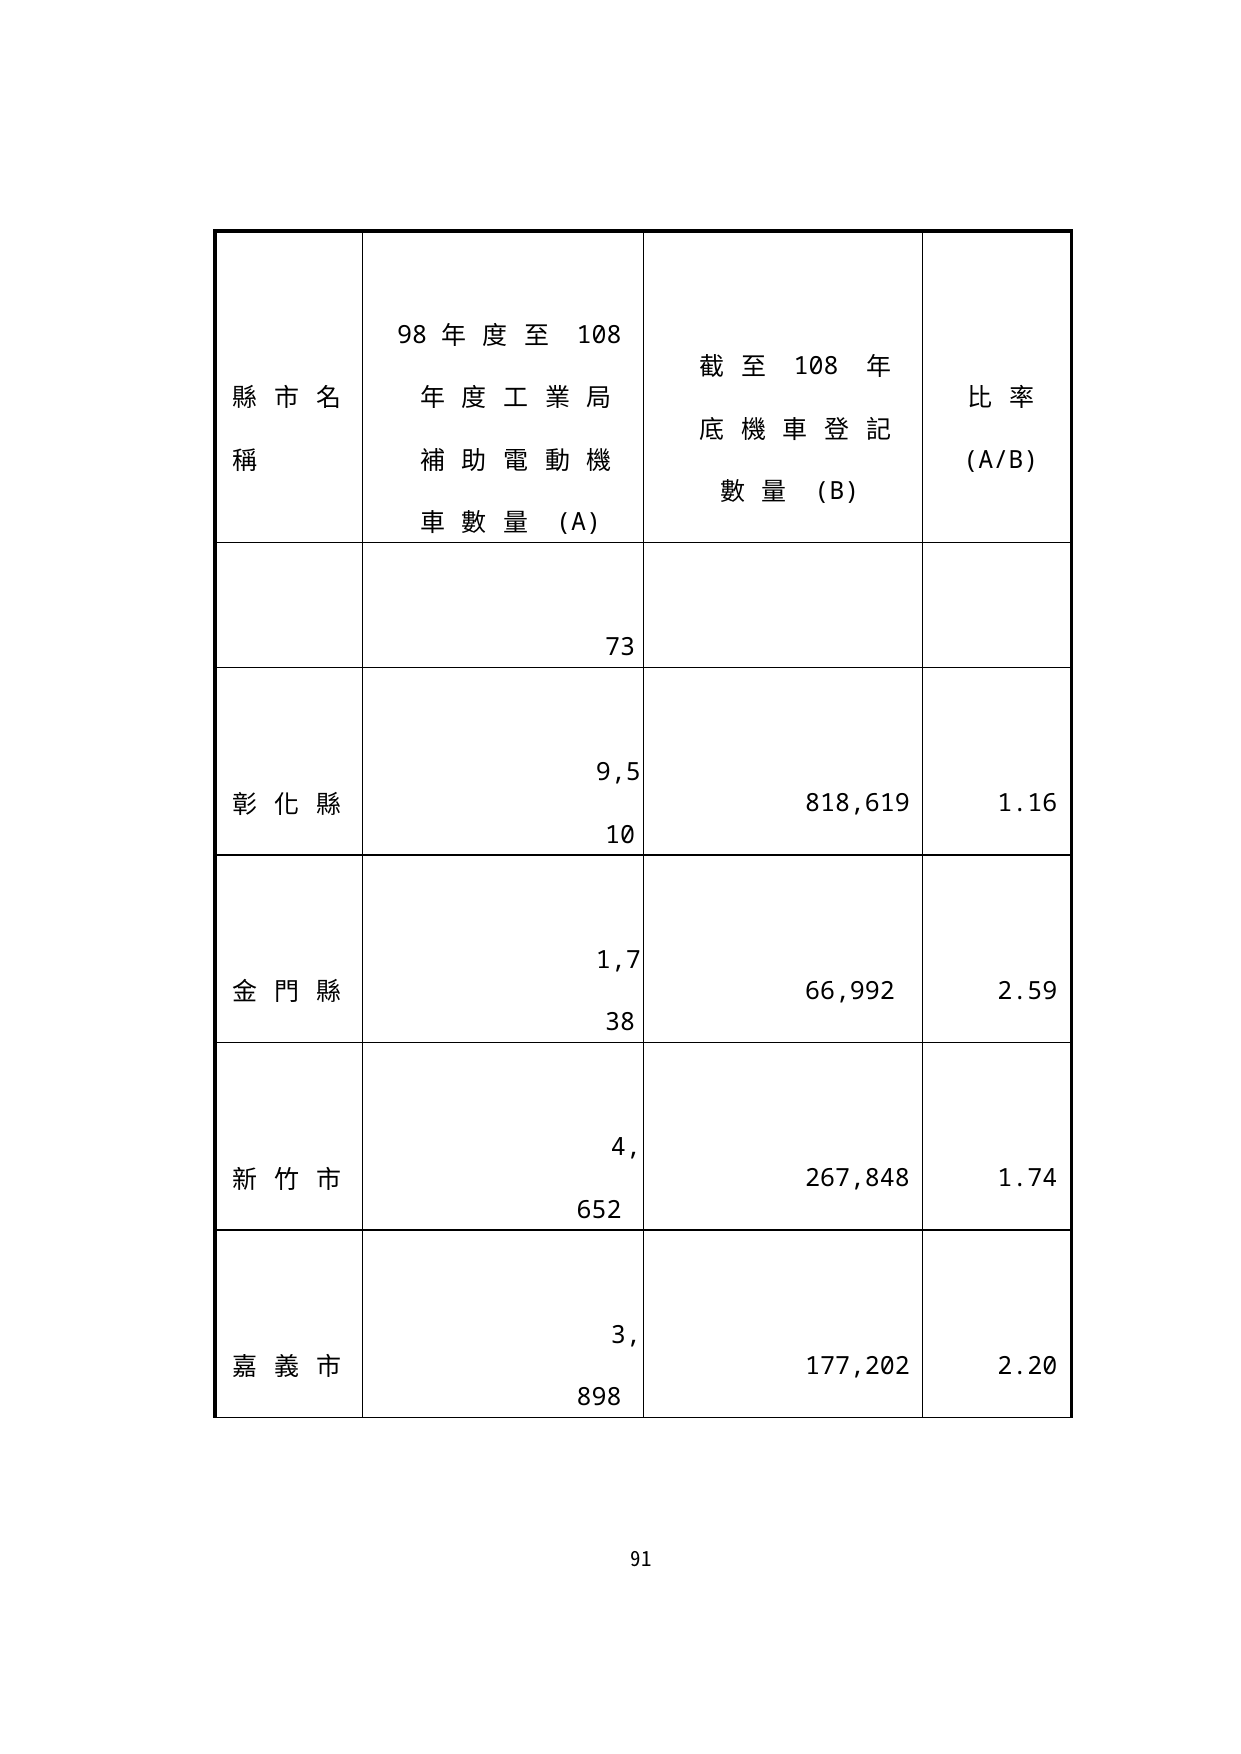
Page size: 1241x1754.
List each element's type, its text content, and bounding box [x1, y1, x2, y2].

table_cell 2.59 [923, 856, 1070, 1042]
table_cell 73 [363, 543, 643, 667]
table_cell 金門縣 [217, 856, 362, 1042]
table_cell [217, 543, 362, 667]
table_cell 1.74 [923, 1043, 1070, 1229]
table_cell 1,738 [363, 856, 643, 1042]
table_cell 1.16 [923, 668, 1070, 854]
table_header 截至108年底機車登記數量(B) [644, 233, 922, 542]
table_header 縣市名稱 [217, 233, 362, 542]
table_cell 267,848 [644, 1043, 922, 1229]
table_cell 2.20 [923, 1231, 1070, 1417]
table_cell 嘉義市 [217, 1231, 362, 1417]
table_cell [923, 543, 1070, 667]
table_cell 818,619 [644, 668, 922, 854]
table_cell 新竹市 [217, 1043, 362, 1229]
table_header 98年度至108年度工業局補助電動機車數量(A) [363, 233, 643, 542]
table_cell 4,652 [363, 1043, 643, 1229]
table_cell 彰化縣 [217, 668, 362, 854]
table_cell 9,510 [363, 668, 643, 854]
table_header 比率(A/B) [923, 233, 1070, 542]
table_cell [644, 543, 922, 667]
table_cell 66,992 [644, 856, 922, 1042]
table_cell 177,202 [644, 1231, 922, 1417]
table_cell 3,898 [363, 1231, 643, 1417]
